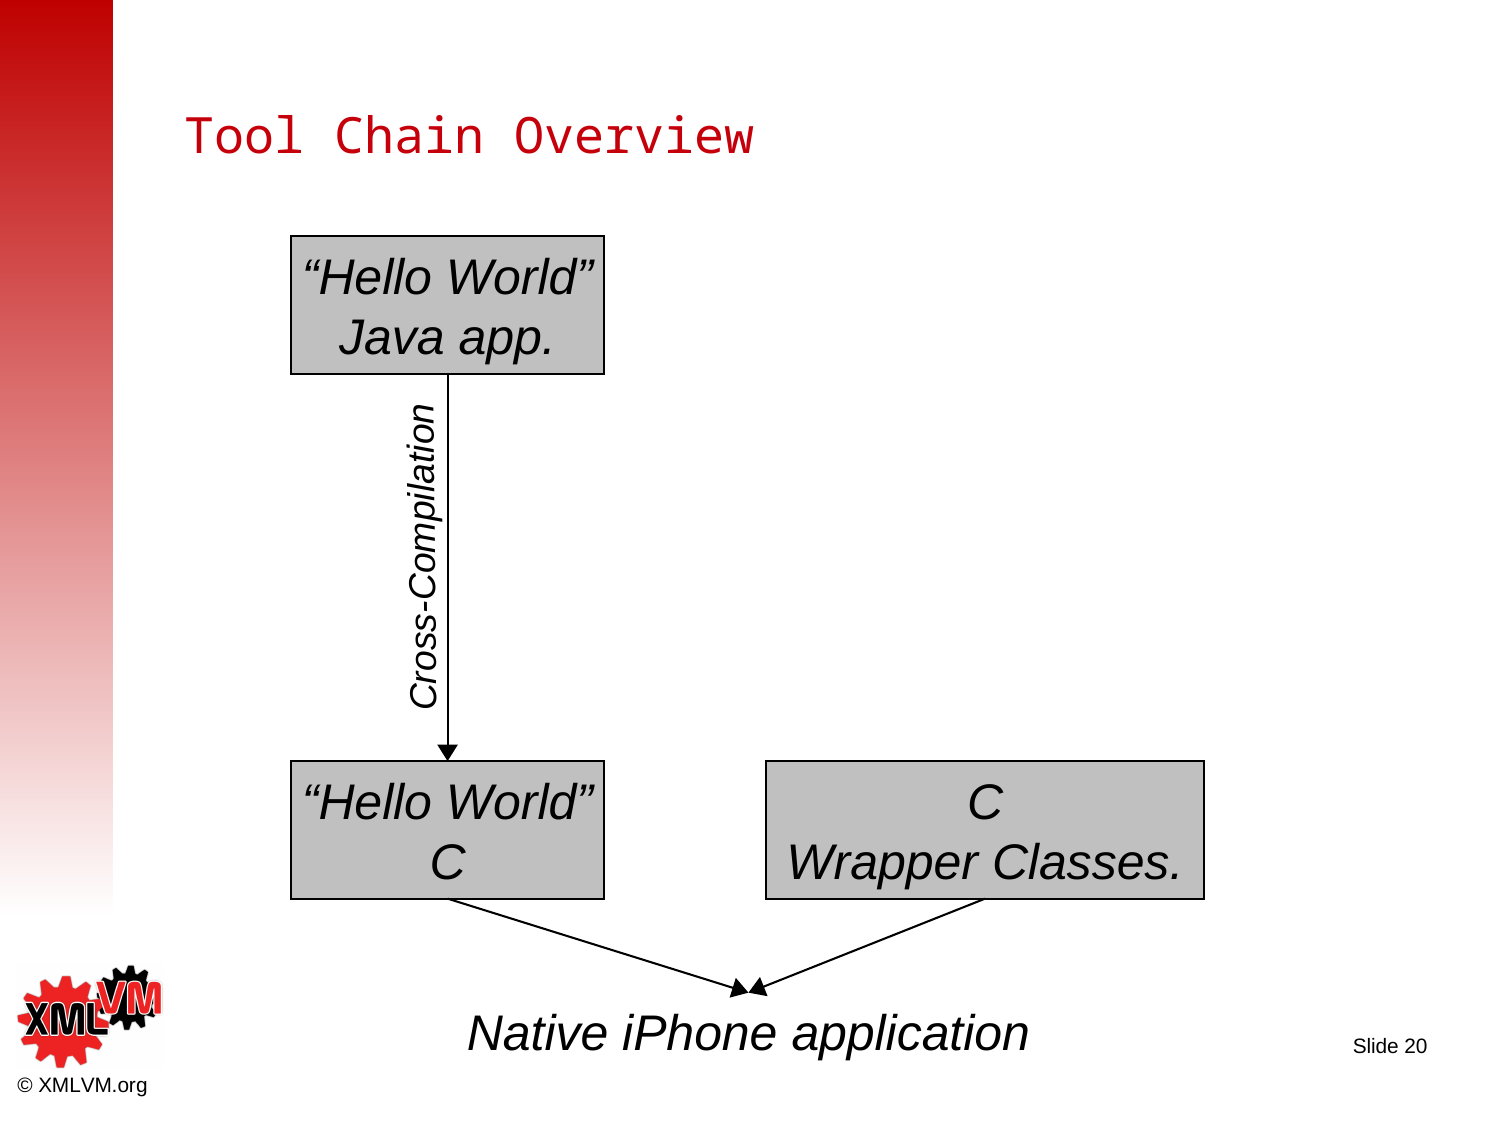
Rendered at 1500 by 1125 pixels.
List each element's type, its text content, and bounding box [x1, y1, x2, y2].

text_box “Hello World” C [291, 761, 604, 899]
text_box “Hello World” Java app. [291, 236, 604, 374]
picture [16, 964, 164, 1069]
text_box Cross-Compilation [387, 388, 452, 727]
text_box C Wrapper Classes. [766, 761, 1204, 899]
text_box Native iPhone application [452, 992, 1045, 1069]
title Tool Chain Overview [170, 67, 1447, 207]
